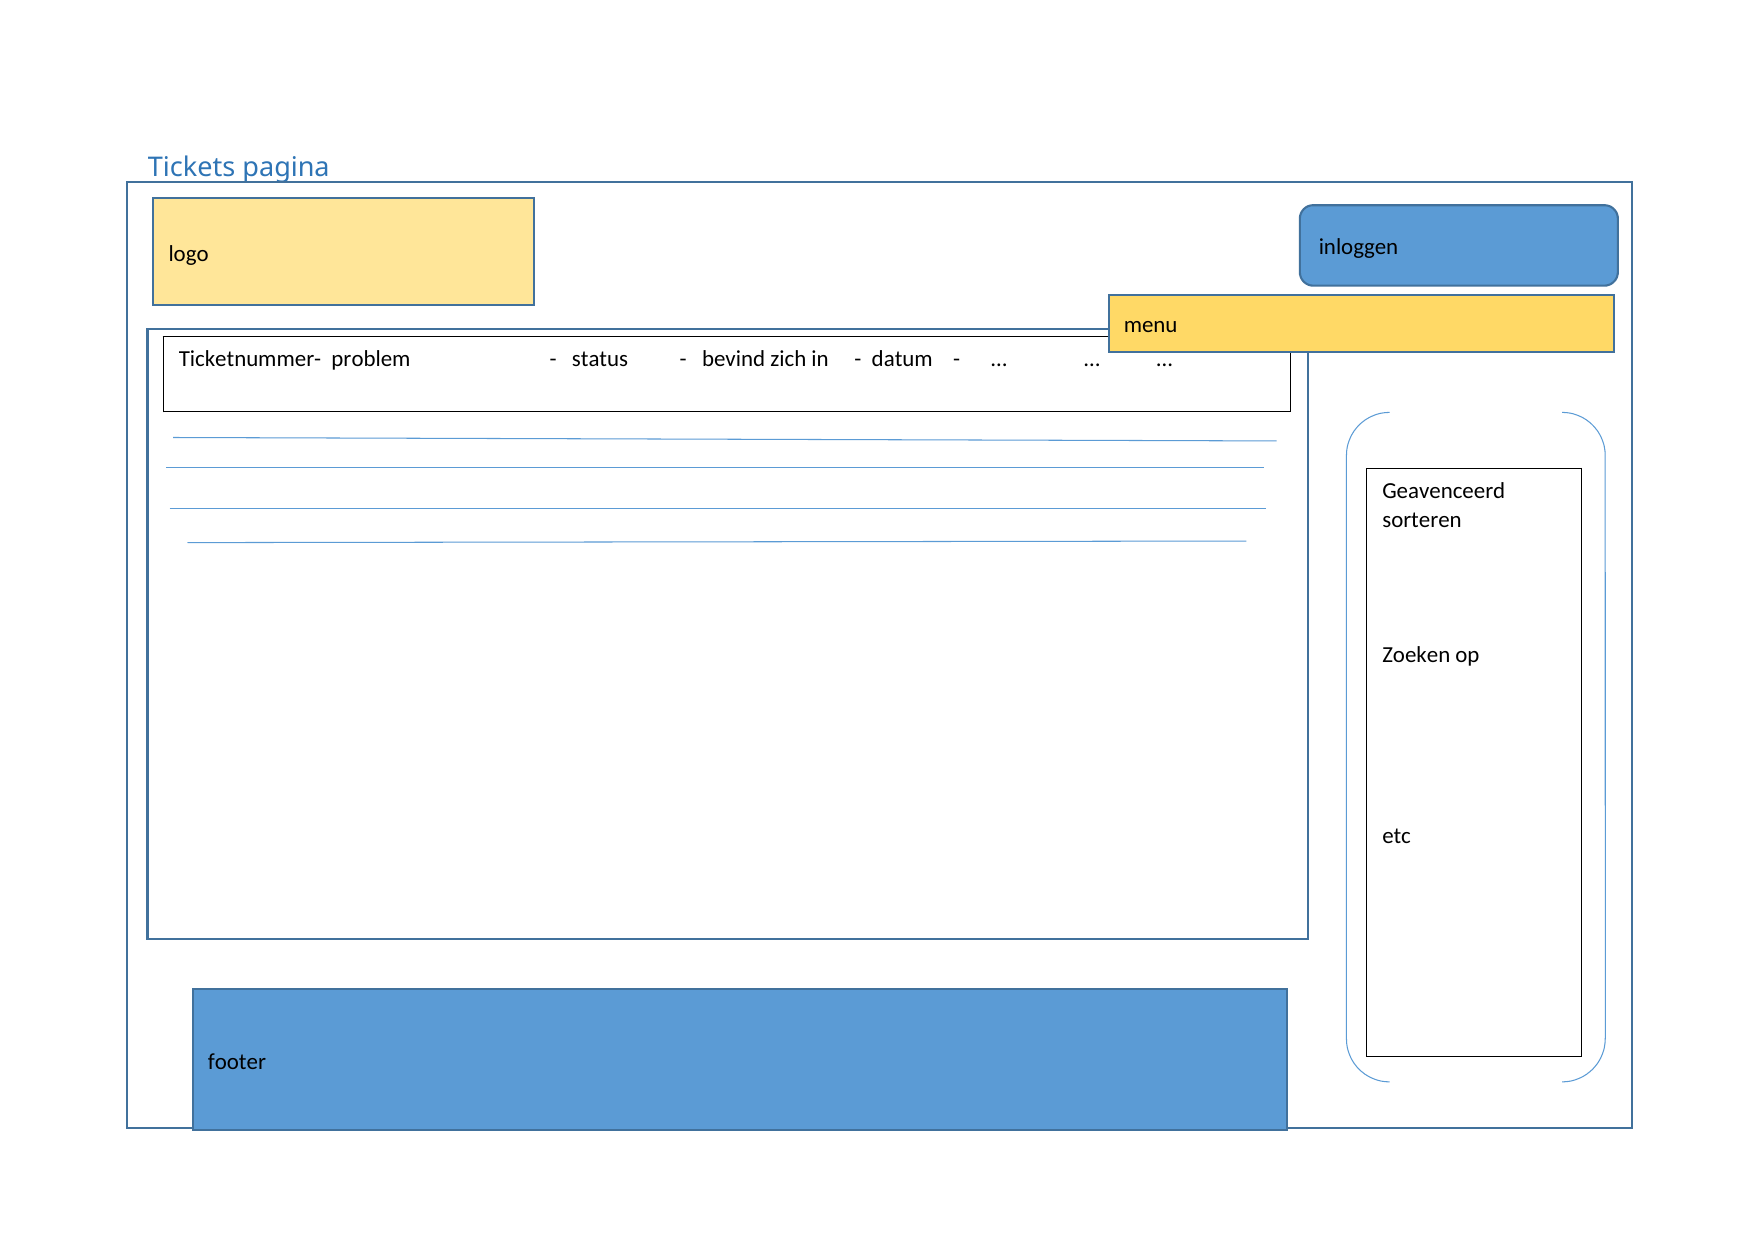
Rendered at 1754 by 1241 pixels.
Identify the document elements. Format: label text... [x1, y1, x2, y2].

text Tickets pagina [148, 148, 1606, 181]
text Zoeken op [1382, 641, 1566, 668]
text [164, 337, 1290, 411]
text Ticketnummer- problem - status - bevind zich in - datum - … … … [178, 344, 1275, 372]
text etc [1382, 821, 1566, 849]
text [1367, 469, 1581, 1056]
text Geavenceerd sorteren [1382, 476, 1566, 533]
